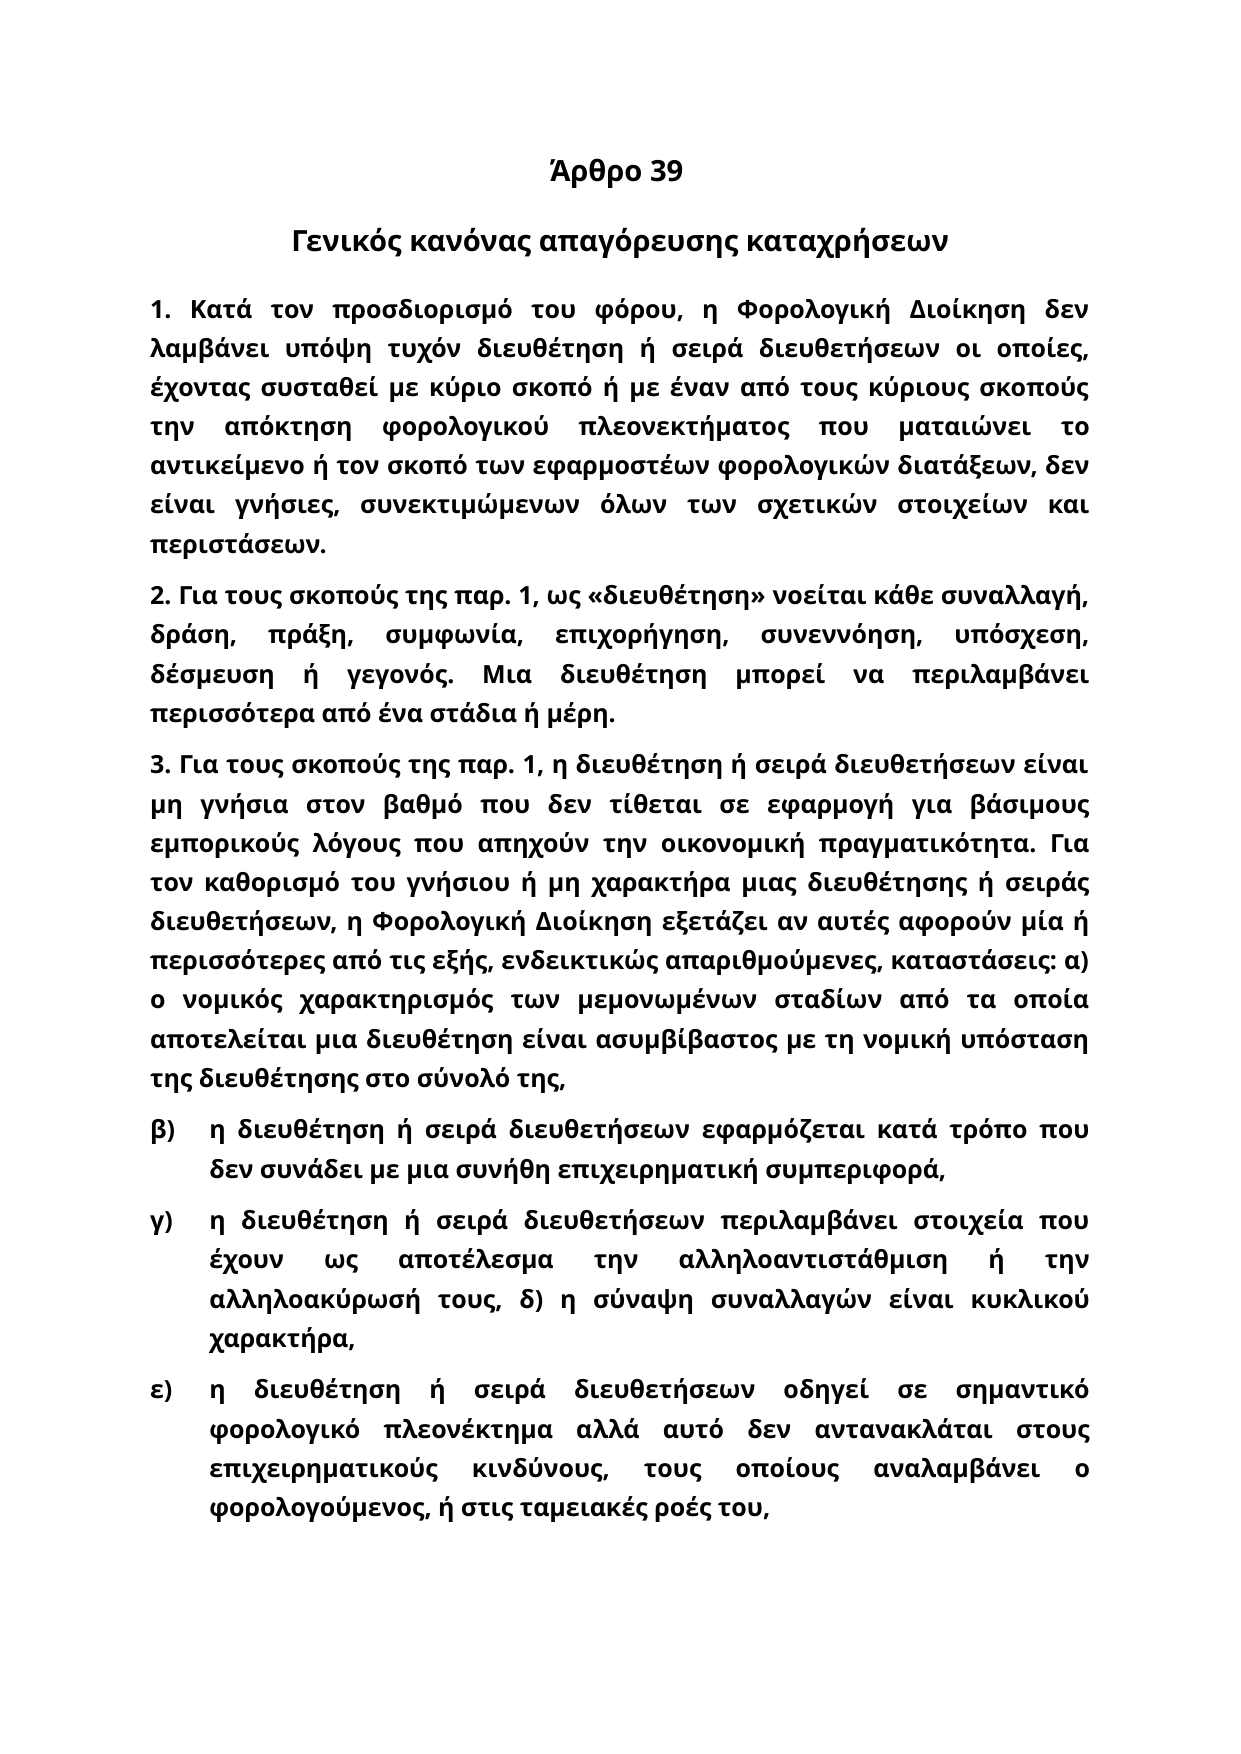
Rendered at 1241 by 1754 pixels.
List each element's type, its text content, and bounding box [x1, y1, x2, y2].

list β) η διευθέτηση ή σειρά διευθετήσεων εφαρμόζεται κατά τρόπο που δεν συνάδει με μια συνήθη επιχειρηματική συμπεριφορά, [150, 1112, 1090, 1185]
list γ) η διευθέτηση ή σειρά διευθετήσεων περιλαμβάνει στοιχεία που έχουν ως αποτέλεσμα την αλληλοαντιστάθμιση ή την αλληλοακύρωσή τους, δ) η σύναψη συναλλαγών είναι κυκλικού χαρακτήρα, [150, 1203, 1090, 1354]
text 2. Για τους σκοπούς της παρ. 1, ως «διευθέτηση» νοείται κάθε συναλλαγή, δράση, πράξη, συμφωνία, επιχορήγηση, συνεννόηση, υπόσχεση, δέσμευση ή γεγονός. Μια διευθέτηση μπορεί να περιλαμβάνει περισσότερα από ένα στάδια ή μέρη. [150, 578, 1090, 729]
subtitle Γενικός κανόνας απαγόρευσης καταχρήσεων [150, 221, 1090, 260]
list ε) η διευθέτηση ή σειρά διευθετήσεων οδηγεί σε σημαντικό φορολογικό πλεονέκτημα αλλά αυτό δεν αντανακλάται στους επιχειρηματικούς κινδύνους, τους οποίους αναλαμβάνει ο φορολογούμενος, ή στις ταμειακές ροές του, [150, 1372, 1090, 1524]
subtitle Άρθρο 39 [150, 150, 1090, 190]
text 1. Κατά τον προσδιορισμό του φόρου, η Φορολογική Διοίκηση δεν λαμβάνει υπόψη τυχόν διευθέτηση ή σειρά διευθετήσεων οι οποίες, έχοντας συσταθεί με κύριο σκοπό ή με έναν από τους κύριους σκοπούς την απόκτηση φορολογικού πλεονεκτήματος που ματαιώνει το αντικείμενο ή τον σκοπό των εφαρμοστέων φορολογικών διατάξεων, δεν είναι γνήσιες, συνεκτιμώμενων όλων των σχετικών στοιχείων και περιστάσεων. [150, 291, 1090, 560]
text 3. Για τους σκοπούς της παρ. 1, η διευθέτηση ή σειρά διευθετήσεων είναι μη γνήσια στον βαθμό που δεν τίθεται σε εφαρμογή για βάσιμους εμπορικούς λόγους που απηχούν την οικονομική πραγματικότητα. Για τον καθορισμό του γνήσιου ή μη χαρακτήρα μιας διευθέτησης ή σειράς διευθετήσεων, η Φορολογική Διοίκηση εξετάζει αν αυτές αφορούν μία ή περισσότερες από τις εξής, ενδεικτικώς απαριθμούμενες, καταστάσεις: α) ο νομικός χαρακτηρισμός των μεμονωμένων σταδίων από τα οποία αποτελείται μια διευθέτηση είναι ασυμβίβαστος με τη νομική υπόσταση της διευθέτησης στο σύνολό της, [150, 747, 1090, 1094]
